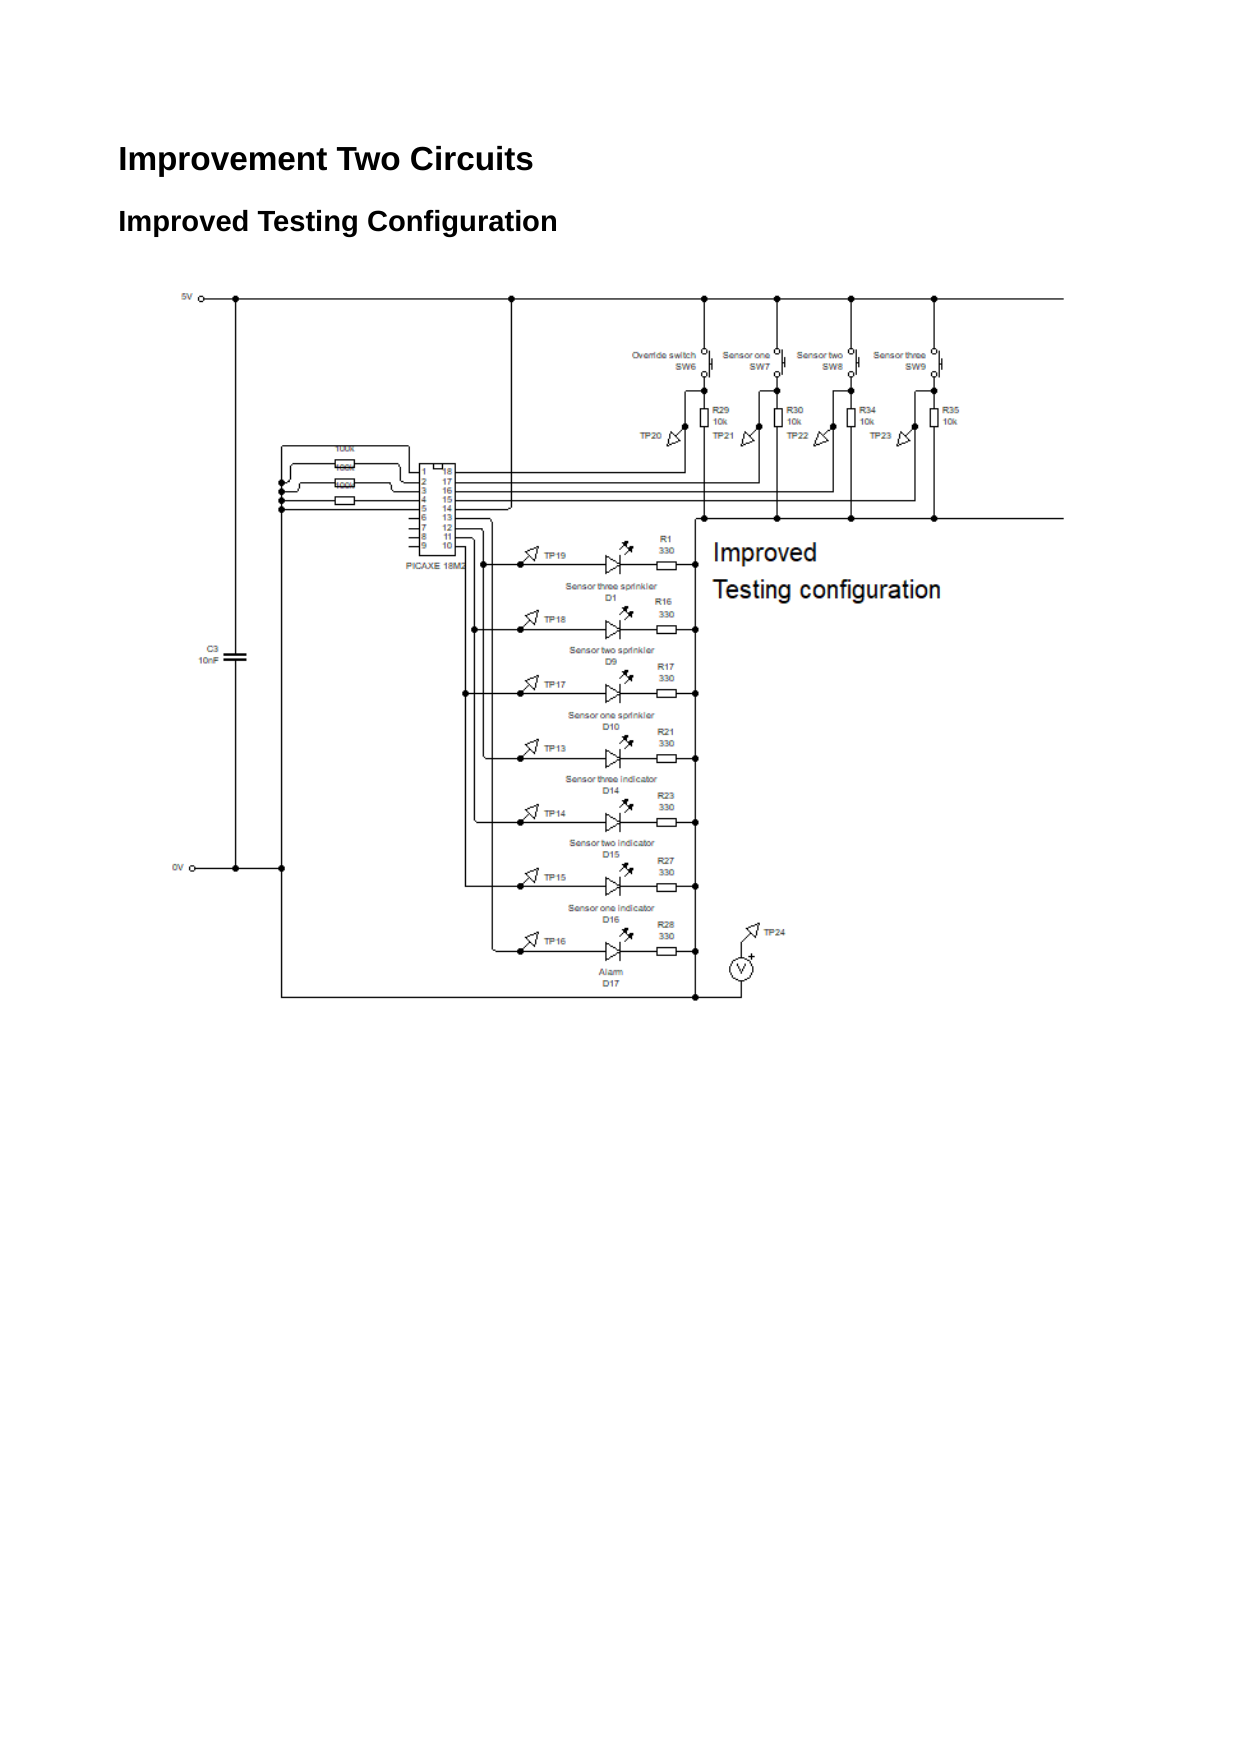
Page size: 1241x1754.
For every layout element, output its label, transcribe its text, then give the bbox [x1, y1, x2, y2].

subtitle Improvement Two Circuits [118, 139, 1122, 177]
subtitle Improved Testing Configuration [118, 204, 1122, 238]
picture [124, 278, 1128, 1025]
